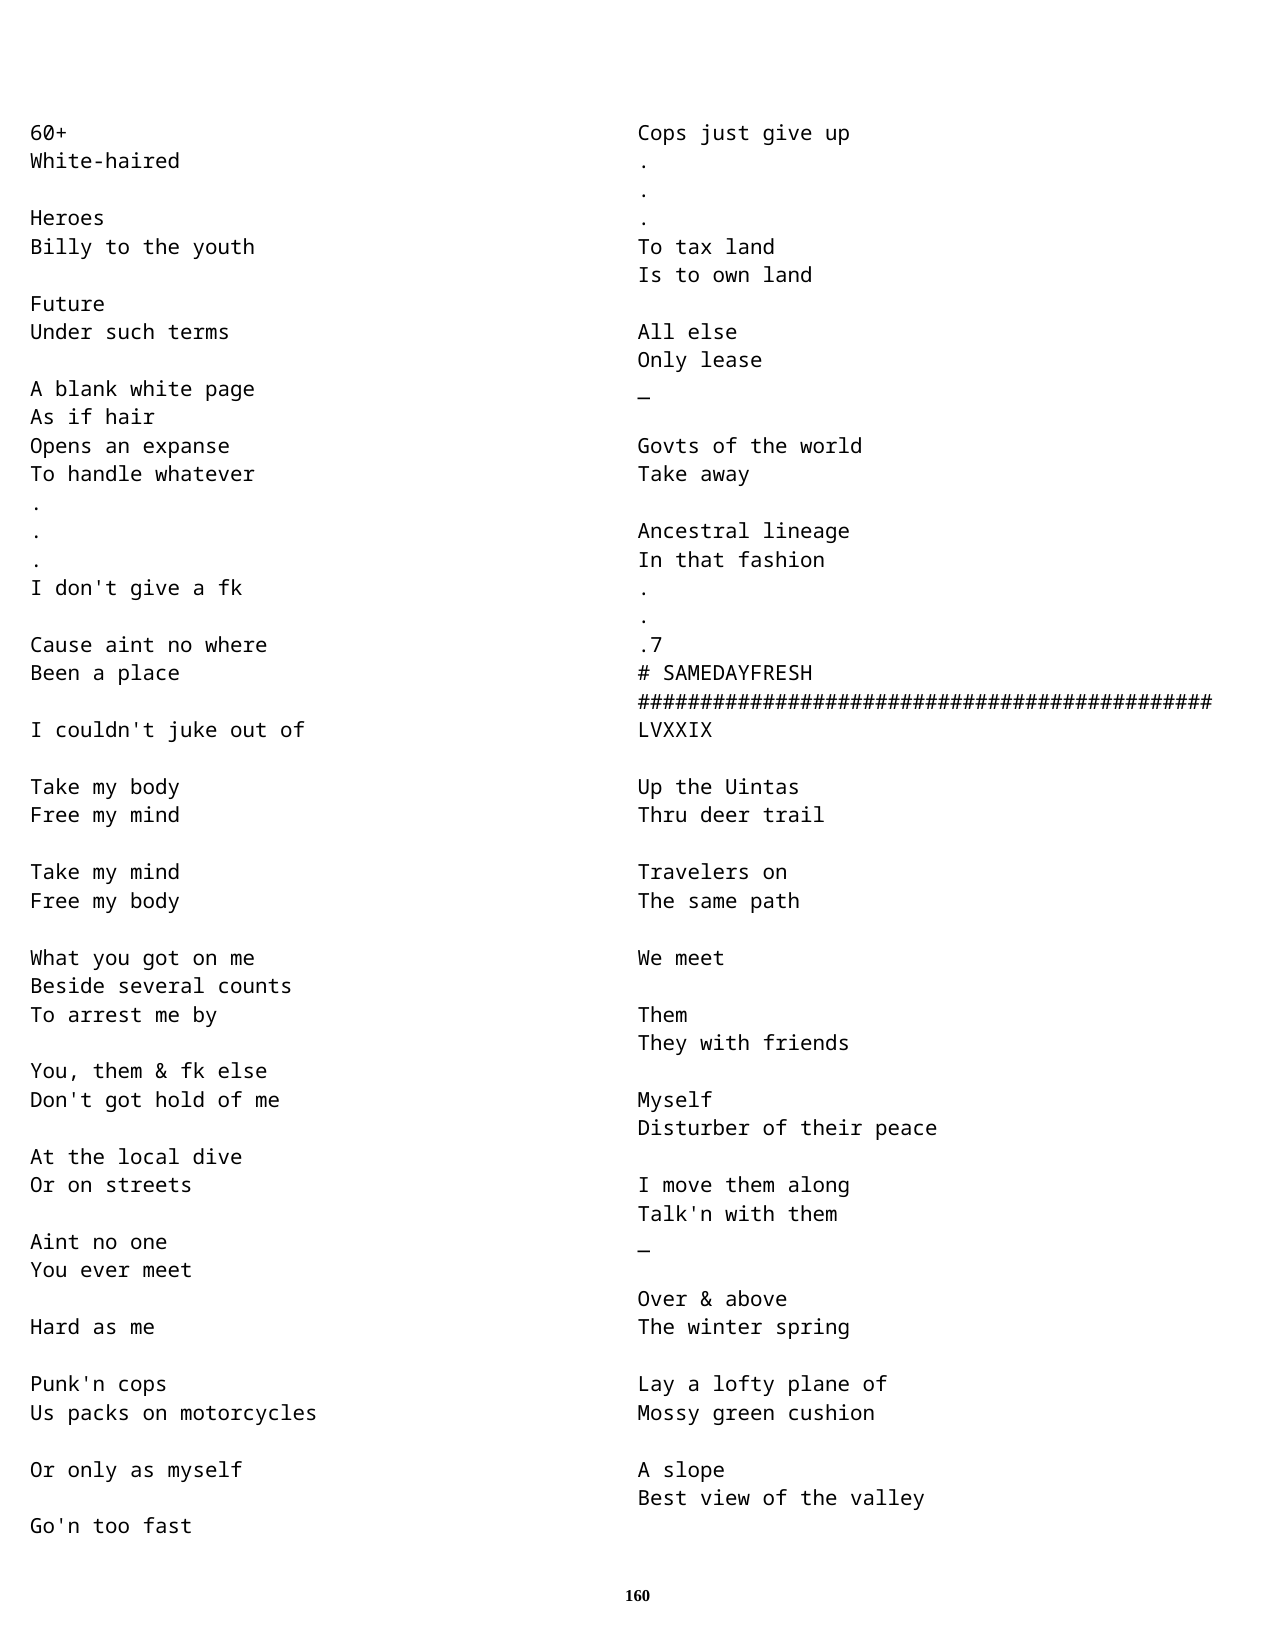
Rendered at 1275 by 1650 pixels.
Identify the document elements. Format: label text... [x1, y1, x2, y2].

text You, them & fk else [30, 1057, 637, 1085]
text To handle whatever [30, 459, 637, 488]
text Them [637, 1000, 1245, 1028]
text Best view of the valley [637, 1483, 1245, 1512]
text To tax land [637, 232, 1245, 260]
text _ [637, 374, 1245, 402]
text I couldn't juke out of [30, 715, 637, 744]
text Is to own land [637, 260, 1245, 289]
text At the local dive [30, 1142, 637, 1170]
text . [637, 573, 1245, 602]
text _ [637, 1227, 1245, 1256]
text Over & above [637, 1284, 1245, 1312]
text Govts of the world [637, 431, 1245, 459]
text . [637, 602, 1245, 630]
text Or on streets [30, 1170, 637, 1199]
text Beside several counts [30, 971, 637, 1000]
text Take away [637, 459, 1245, 488]
text Myself [637, 1085, 1245, 1113]
text . [30, 516, 637, 545]
text Don't got hold of me [30, 1085, 637, 1113]
text Cops just give up [637, 118, 1245, 147]
text . [637, 147, 1245, 175]
text LVXXIX [637, 715, 1245, 744]
text Under such terms [30, 317, 637, 346]
text To arrest me by [30, 1000, 637, 1028]
text . [30, 545, 637, 573]
text Been a place [30, 658, 637, 687]
text Go'n too fast [30, 1512, 637, 1540]
text Cause aint no where [30, 630, 637, 658]
text The same path [637, 886, 1245, 914]
text Take my mind [30, 857, 637, 886]
text Travelers on [637, 857, 1245, 886]
text Thru deer trail [637, 801, 1245, 829]
text What you got on me [30, 943, 637, 971]
text Mossy green cushion [637, 1398, 1245, 1426]
text Or only as myself [30, 1455, 637, 1483]
text Hard as me [30, 1312, 637, 1341]
text Ancestral lineage [637, 516, 1245, 545]
text You ever meet [30, 1256, 637, 1284]
text In that fashion [637, 545, 1245, 573]
text Opens an expanse [30, 431, 637, 459]
text Disturber of their peace [637, 1113, 1245, 1142]
text As if hair [30, 402, 637, 431]
text # SAMEDAYFRESH ############################################## [637, 658, 1245, 715]
text Talk'n with them [637, 1199, 1245, 1227]
text .7 [637, 630, 1245, 658]
text We meet [637, 943, 1245, 971]
text The winter spring [637, 1312, 1245, 1341]
text Aint no one [30, 1227, 637, 1256]
text Heroes [30, 203, 637, 232]
text Free my mind [30, 801, 637, 829]
text Future [30, 289, 637, 317]
text Up the Uintas [637, 772, 1245, 801]
text Take my body [30, 772, 637, 801]
text Us packs on motorcycles [30, 1398, 637, 1426]
text . [637, 203, 1245, 232]
text All else [637, 317, 1245, 346]
text 60+ [30, 118, 637, 147]
text Only lease [637, 346, 1245, 374]
text They with friends [637, 1028, 1245, 1057]
text . [30, 488, 637, 516]
text A slope [637, 1455, 1245, 1483]
text Punk'n cops [30, 1369, 637, 1398]
text I move them along [637, 1170, 1245, 1199]
text Billy to the youth [30, 232, 637, 260]
text I don't give a fk [30, 573, 637, 602]
text Free my body [30, 886, 637, 914]
text White-haired [30, 147, 637, 175]
text A blank white page [30, 374, 637, 402]
text . [637, 175, 1245, 203]
text Lay a lofty plane of [637, 1369, 1245, 1398]
